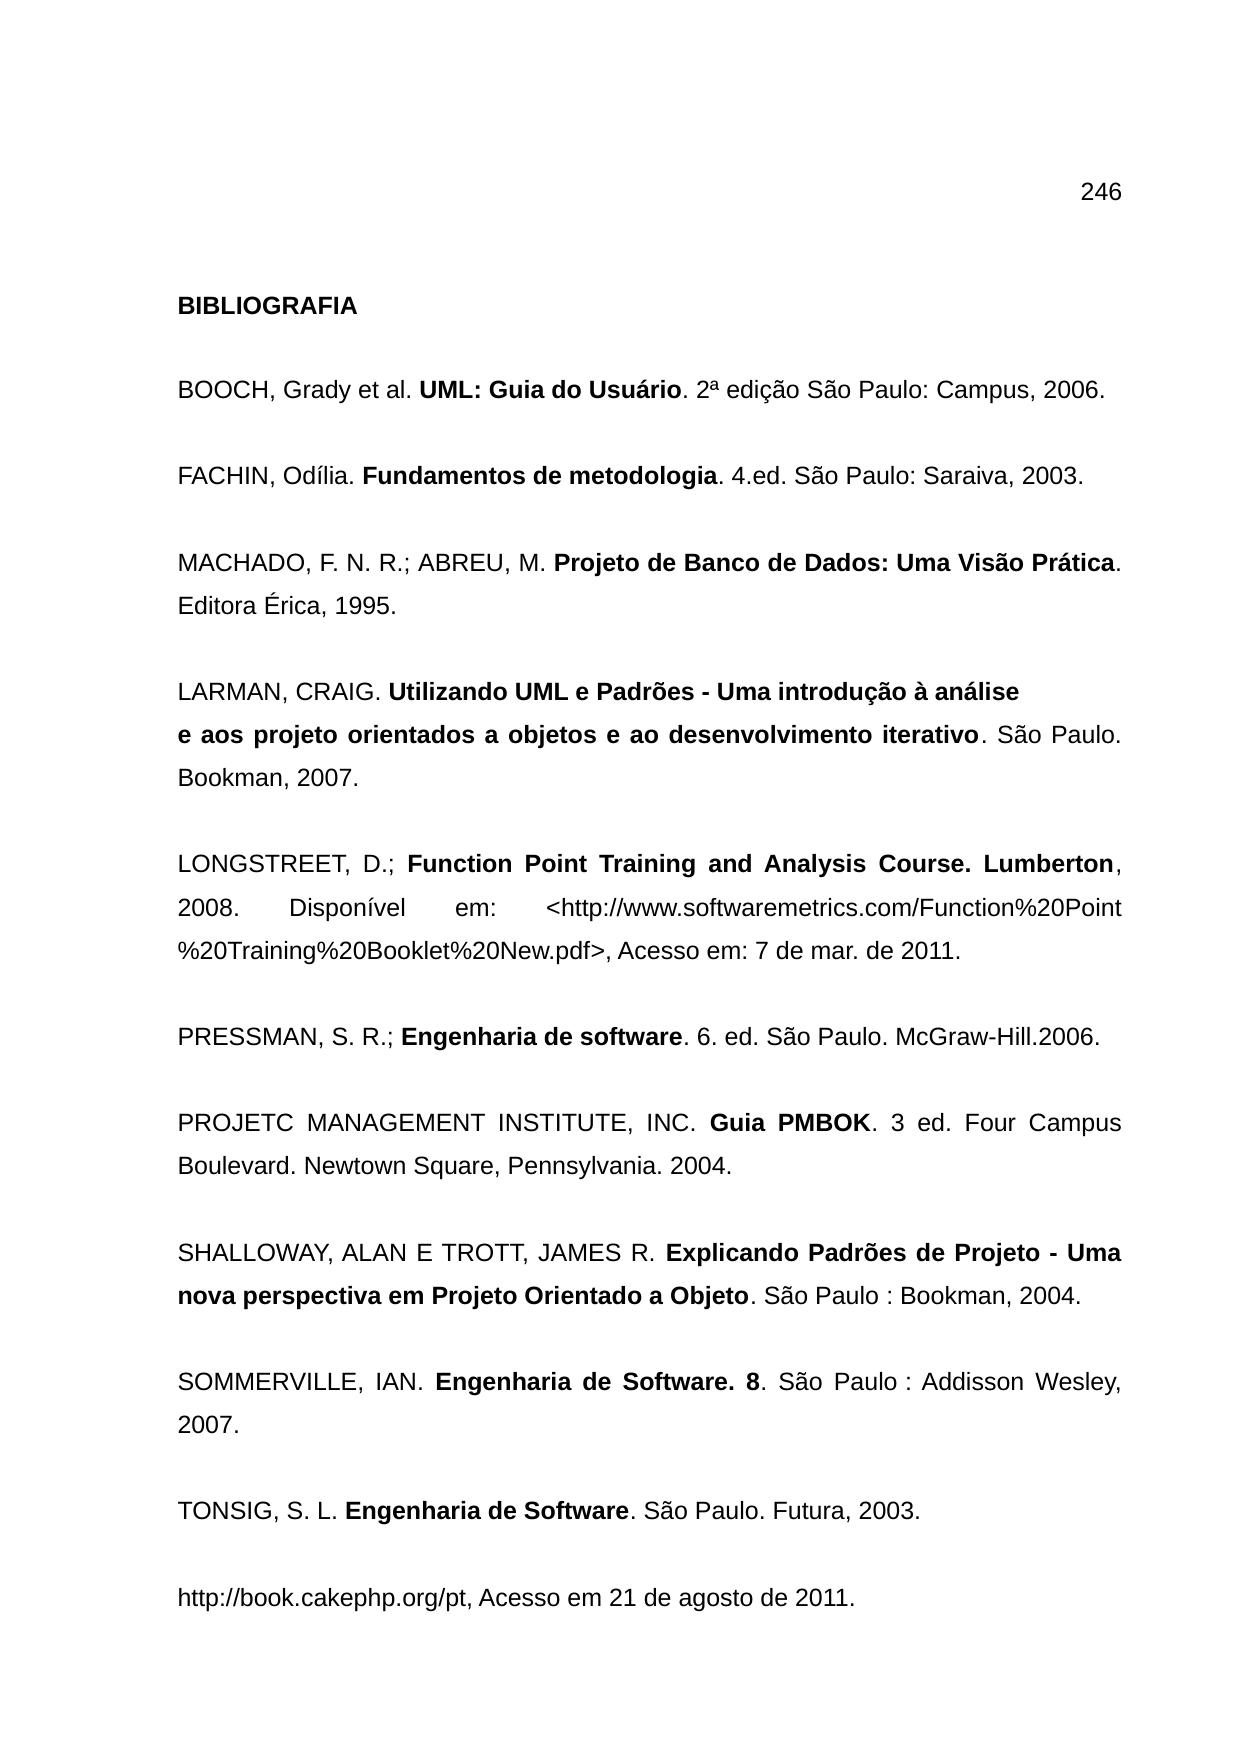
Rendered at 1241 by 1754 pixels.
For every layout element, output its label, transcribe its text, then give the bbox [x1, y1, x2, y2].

text BOOCH, Grady et al. UML: Guia do Usuário. 2ª edição São Paulo: Campus, 2006. [177, 375, 1122, 404]
text PRESSMAN, S. R.; Engenharia de software. 6. ed. São Paulo. McGraw-Hill.2006. [177, 1022, 1122, 1051]
text FACHIN, Odília. Fundamentos de metodologia. 4.ed. São Paulo: Saraiva, 2003. [177, 461, 1122, 490]
subtitle BIBLIOGRAFIA [177, 291, 1122, 319]
text http://book.cakephp.org/pt, Acesso em 21 de agosto de 2011. [177, 1583, 1122, 1611]
text SHALLOWAY, ALAN E TROTT, JAMES R. Explicando Padrões de Projeto - Uma nova perspectiva em Projeto Orientado a Objeto. São Paulo : Bookman, 2004. [177, 1238, 1122, 1309]
text LARMAN, CRAIG. Utilizando UML e Padrões - Uma introdução à análise [177, 677, 1122, 706]
text e aos projeto orientados a objetos e ao desenvolvimento iterativo. São Paulo. Bookman, 2007. [177, 720, 1122, 792]
text PROJETC MANAGEMENT INSTITUTE, INC. Guia PMBOK. 3 ed. Four Campus Boulevard. Newtown Square, Pennsylvania. 2004. [177, 1108, 1122, 1180]
text MACHADO, F. N. R.; ABREU, M. Projeto de Banco de Dados: Uma Visão Prática. Editora Érica, 1995. [177, 548, 1122, 619]
text LONGSTREET, D.; Function Point Training and Analysis Course. Lumberton, 2008. Disponível em: <http://www.softwaremetrics.com/Function%20Point%20Training%20Booklet%20New.pdf>, Acesso em: 7 de mar. de 2011. [177, 849, 1122, 964]
text TONSIG, S. L. Engenharia de Software. São Paulo. Futura, 2003. [177, 1496, 1122, 1525]
text SOMMERVILLE, IAN. Engenharia de Software. 8. São Paulo : Addisson Wesley, 2007. [177, 1367, 1122, 1439]
